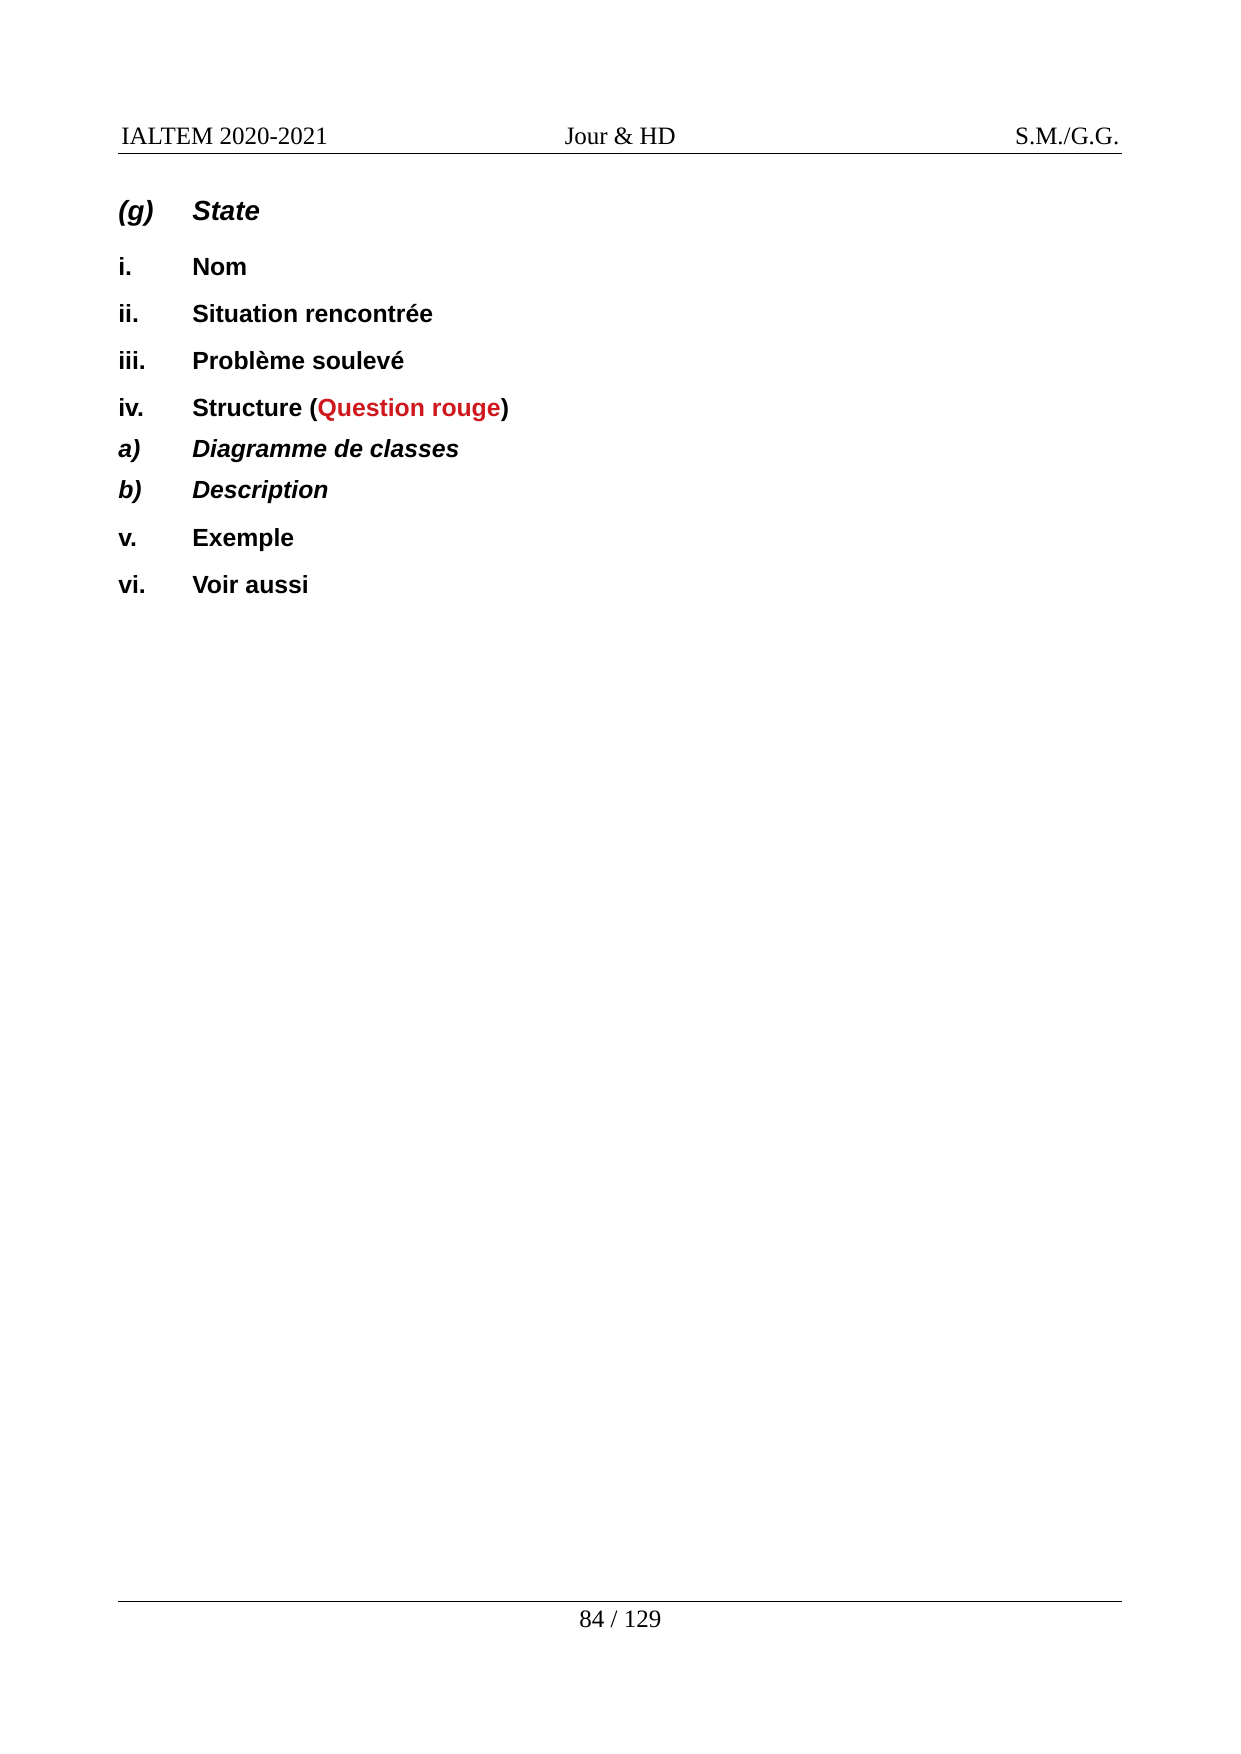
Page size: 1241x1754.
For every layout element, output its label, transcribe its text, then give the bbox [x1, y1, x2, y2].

subtitle Description [118, 476, 1122, 504]
subtitle Nom [118, 252, 1122, 280]
subtitle Exemple [118, 523, 1122, 551]
subtitle Diagramme de classes [118, 434, 1122, 463]
subtitle Voir aussi [118, 570, 1122, 599]
subtitle Structure (Question rouge) [118, 393, 1122, 422]
subtitle Situation rencontrée [118, 299, 1122, 327]
subtitle Problème soulevé [118, 346, 1122, 375]
subtitle State [118, 195, 1122, 227]
